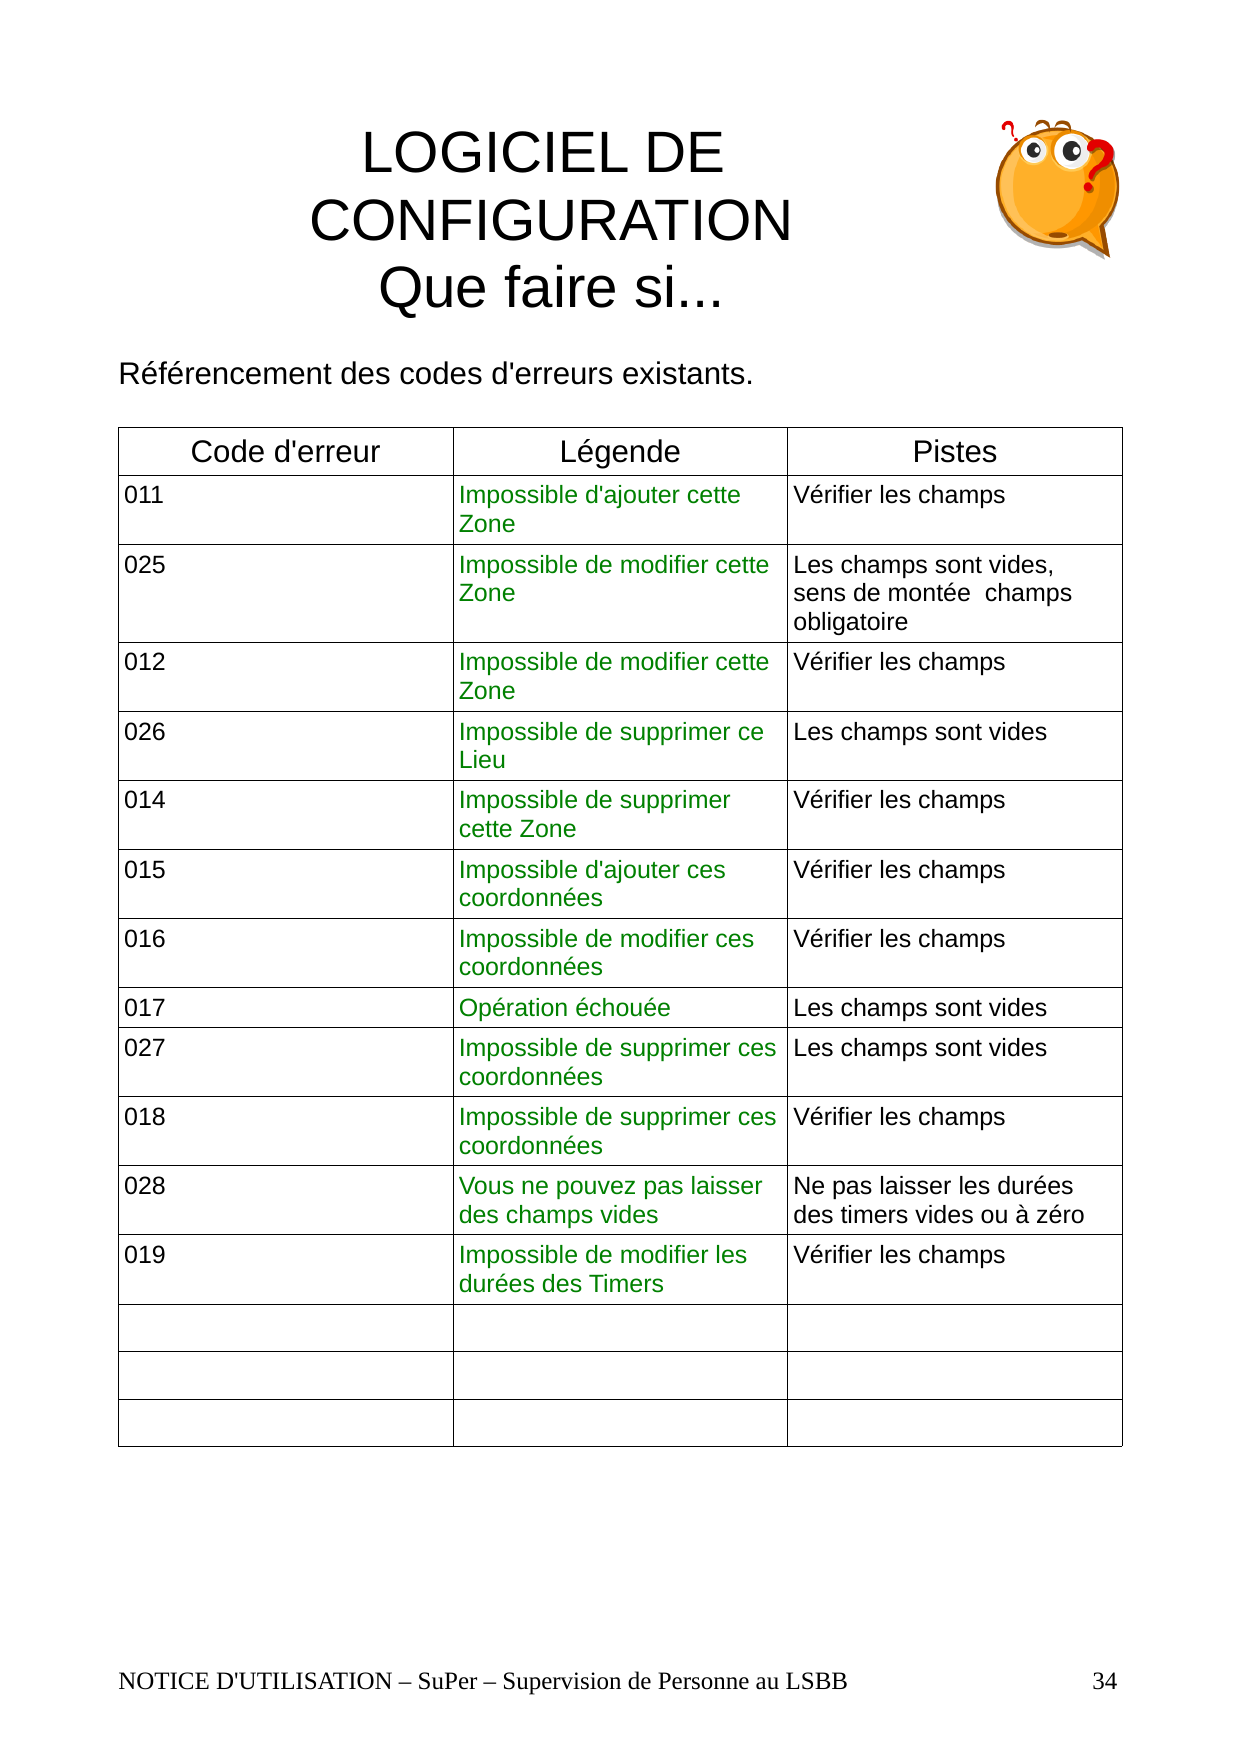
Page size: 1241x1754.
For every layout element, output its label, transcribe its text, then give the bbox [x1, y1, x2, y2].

text LOGICIEL DE [118, 118, 984, 185]
table_cell Vérifier les champs [788, 643, 1122, 711]
table_cell Ne pas laisser les durées des timers vides ou à zéro [788, 1166, 1122, 1234]
table_cell Les champs sont vides [788, 712, 1122, 780]
table_cell Impossible de supprimer ce Lieu [454, 712, 787, 780]
table_cell 026 [119, 712, 453, 780]
table_cell Vérifier les champs [788, 919, 1122, 987]
table_header Légende [454, 428, 787, 475]
table_cell [788, 1305, 1122, 1351]
table_cell [454, 1352, 787, 1398]
table_cell Vérifier les champs [788, 1235, 1122, 1303]
table_cell 015 [119, 850, 453, 918]
table_cell [119, 1305, 453, 1351]
table_cell Les champs sont vides [788, 1028, 1122, 1096]
table_cell 025 [119, 545, 453, 642]
table_cell Impossible d'ajouter cette Zone [454, 476, 787, 544]
text Que faire si... [118, 252, 1122, 319]
table_cell 012 [119, 643, 453, 711]
table_header Pistes [788, 428, 1122, 475]
table_cell [119, 1352, 453, 1398]
table_cell Impossible de supprimer cette Zone [454, 781, 787, 849]
table_cell [119, 1400, 453, 1446]
table_cell Impossible de modifier ces coordonnées [454, 919, 787, 987]
table_cell 016 [119, 919, 453, 987]
table_header Code d'erreur [119, 428, 453, 475]
picture [984, 118, 1123, 260]
table_cell Impossible de modifier les durées des Timers [454, 1235, 787, 1303]
table_cell Impossible de supprimer ces coordonnées [454, 1028, 787, 1096]
table_cell Vous ne pouvez pas laisser des champs vides [454, 1166, 787, 1234]
table_cell Vérifier les champs [788, 850, 1122, 918]
table_cell 019 [119, 1235, 453, 1303]
table_cell Les champs sont vides, sens de montée champs obligatoire [788, 545, 1122, 642]
table_cell [788, 1400, 1122, 1446]
table_cell 017 [119, 988, 453, 1027]
table_cell 018 [119, 1097, 453, 1165]
text Référencement des codes d'erreurs existants. [118, 355, 1122, 391]
table_cell 014 [119, 781, 453, 849]
table_cell Les champs sont vides [788, 988, 1122, 1027]
table_cell Impossible de modifier cette Zone [454, 545, 787, 642]
table_cell 027 [119, 1028, 453, 1096]
table_cell 011 [119, 476, 453, 544]
table_cell Impossible de supprimer ces coordonnées [454, 1097, 787, 1165]
table_cell Vérifier les champs [788, 1097, 1122, 1165]
text CONFIGURATION [118, 185, 984, 252]
table_cell [454, 1400, 787, 1446]
table_cell Opération échouée [454, 988, 787, 1027]
table_cell [788, 1352, 1122, 1398]
table_cell Impossible de modifier cette Zone [454, 643, 787, 711]
table_cell Vérifier les champs [788, 476, 1122, 544]
table_cell Impossible d'ajouter ces coordonnées [454, 850, 787, 918]
table_cell Vérifier les champs [788, 781, 1122, 849]
table_cell [454, 1305, 787, 1351]
table_cell 028 [119, 1166, 453, 1234]
